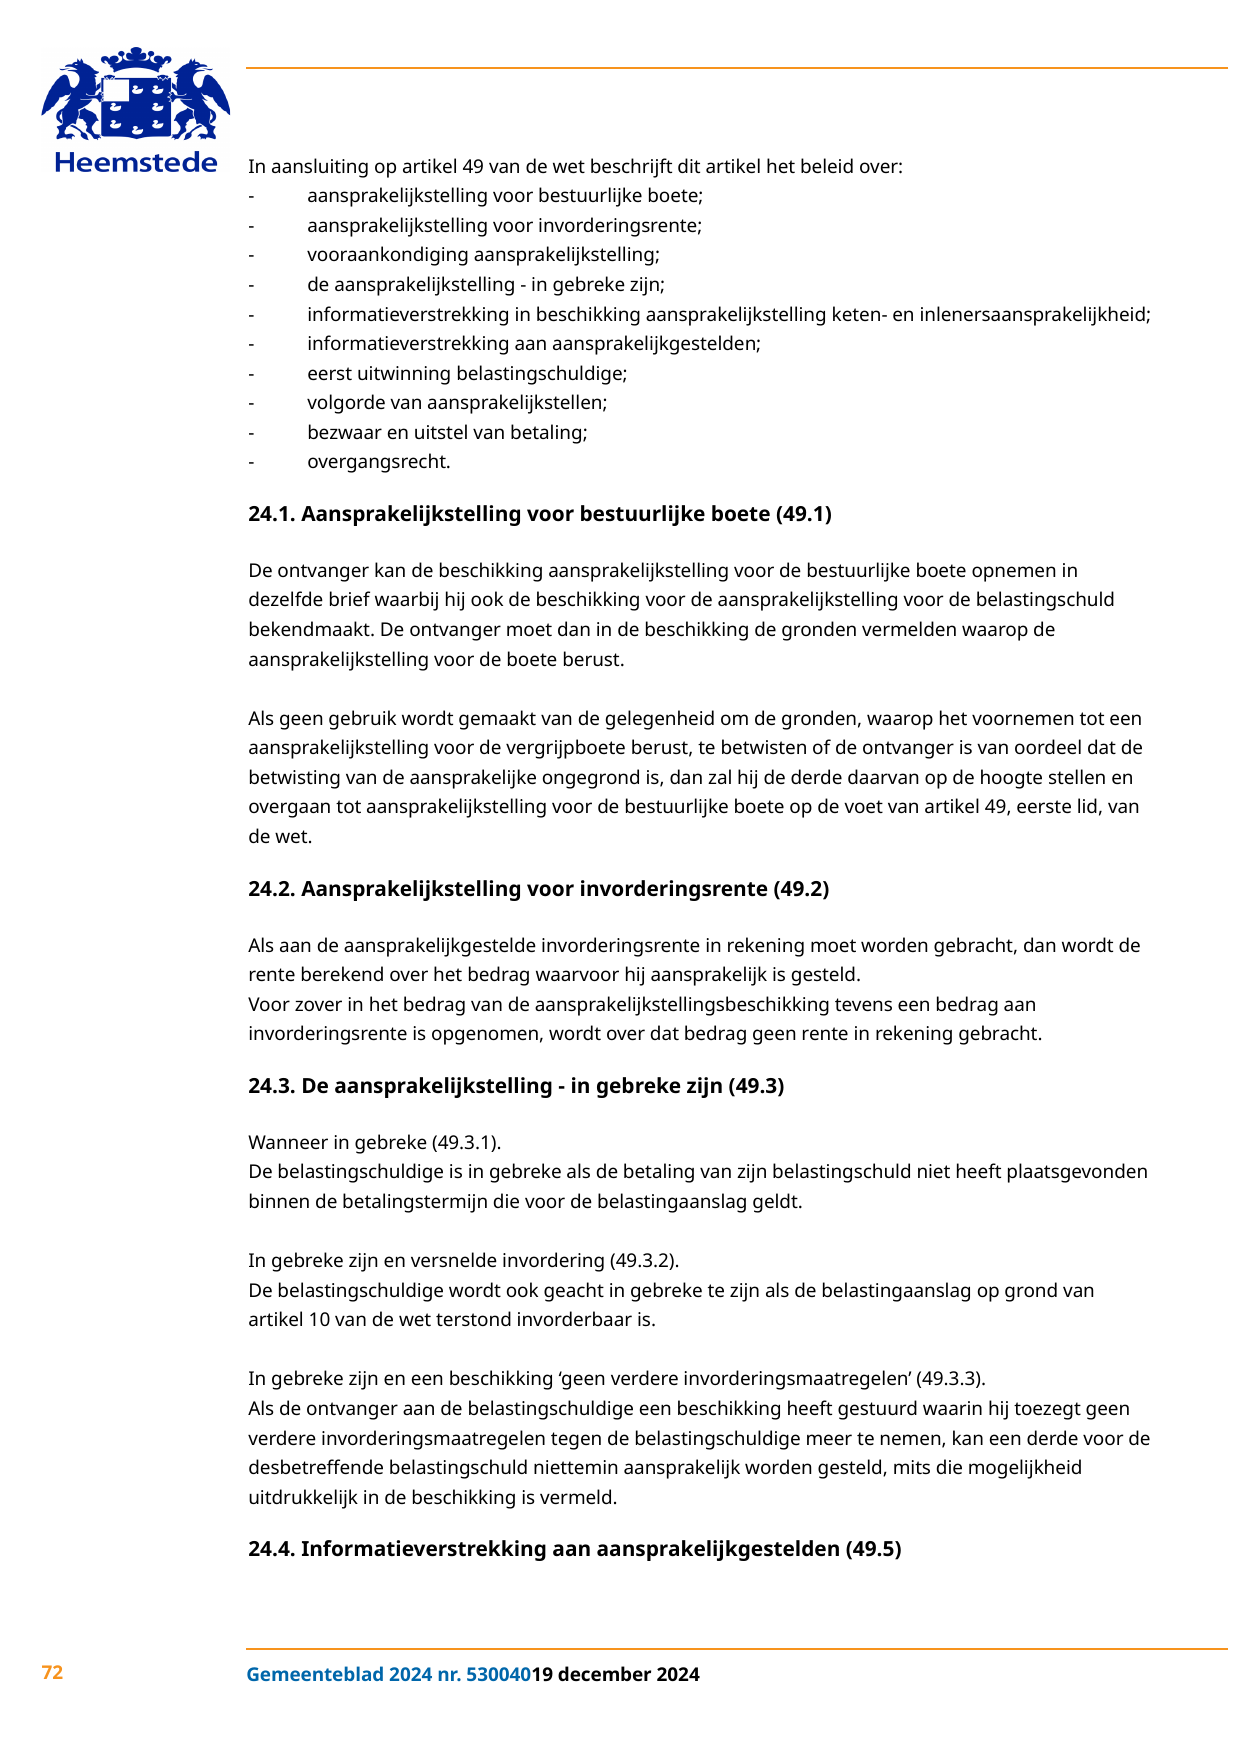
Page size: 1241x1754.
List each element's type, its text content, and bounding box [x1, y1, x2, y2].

text De belastingschuldige wordt ook geacht in gebreke te zijn als de belastingaanslag op grond van artikel 10 van de wet terstond invorderbaar is. [248, 1277, 1152, 1332]
text De ontvanger kan de beschikking aansprakelijkstelling voor de bestuurlijke boete opnemen in dezelfde brief waarbij hij ook de beschikking voor de aansprakelijkstelling voor de belastingschuld bekendmaakt. De ontvanger moet dan in de beschikking de gronden vermelden waarop de aansprakelijkstelling voor de boete berust. [248, 557, 1152, 672]
list eerst uitwinning belastingschuldige; [248, 360, 1152, 386]
text Voor zover in het bedrag van de aansprakelijkstellingsbeschikking tevens een bedrag aan invorderingsrente is opgenomen, wordt over dat bedrag geen rente in rekening gebracht. [248, 991, 1152, 1046]
list vooraankondiging aansprakelijkstelling; [248, 242, 1152, 267]
text In gebreke zijn en een beschikking ‘geen verdere invorderingsmaatregelen’ (49.3.3). [248, 1366, 1152, 1391]
text 24.4. Informatieverstrekking aan aansprakelijkgestelden (49.5) [248, 1534, 1152, 1563]
list aansprakelijkstelling voor invorderingsrente; [248, 212, 1152, 238]
list bezwaar en uitstel van betaling; [248, 419, 1152, 445]
list aansprakelijkstelling voor bestuurlijke boete; [248, 182, 1152, 208]
text 24.2. Aansprakelijkstelling voor invorderingsrente (49.2) [248, 874, 1152, 902]
text Als geen gebruik wordt gemaakt van de gelegenheid om de gronden, waarop het voornemen tot een aansprakelijkstelling voor de vergrijpboete berust, te betwisten of de ontvanger is van oordeel dat de betwisting van de aansprakelijke ongegrond is, dan zal hij de derde daarvan op de hoogte stellen en overgaan tot aansprakelijkstelling voor de bestuurlijke boete op de voet van artikel 49, eerste lid, van de wet. [248, 705, 1152, 849]
text In gebreke zijn en versnelde invordering (49.3.2). [248, 1247, 1152, 1273]
list informatieverstrekking in beschikking aansprakelijkstelling keten- en inlenersaansprakelijkheid; [248, 301, 1152, 326]
list de aansprakelijkstelling - in gebreke zijn; [248, 271, 1152, 297]
text Als de ontvanger aan de belastingschuldige een beschikking heeft gestuurd waarin hij toezegt geen verdere invorderingsmaatregelen tegen de belastingschuldige meer te nemen, kan een derde voor de desbetreffende belastingschuld niettemin aansprakelijk worden gesteld, mits die mogelijkheid uitdrukkelijk in de beschikking is vermeld. [248, 1395, 1152, 1510]
text De belastingschuldige is in gebreke als de betaling van zijn belastingschuld niet heeft plaatsgevonden binnen de betalingstermijn die voor de belastingaanslag geldt. [248, 1158, 1152, 1214]
text 24.1. Aansprakelijkstelling voor bestuurlijke boete (49.1) [248, 499, 1152, 527]
text In aansluiting op artikel 49 van de wet beschrijft dit artikel het beleid over: [248, 153, 1152, 178]
list informatieverstrekking aan aansprakelijkgestelden; [248, 330, 1152, 356]
text Als aan de aansprakelijkgestelde invorderingsrente in rekening moet worden gebracht, dan wordt de rente berekend over het bedrag waarvoor hij aansprakelijk is gesteld. [248, 932, 1152, 987]
text 24.3. De aansprakelijkstelling - in gebreke zijn (49.3) [248, 1071, 1152, 1099]
list overgangsrecht. [248, 449, 1152, 474]
text Wanneer in gebreke (49.3.1). [248, 1129, 1152, 1155]
picture [41, 47, 231, 172]
list volgorde van aansprakelijkstellen; [248, 389, 1152, 415]
